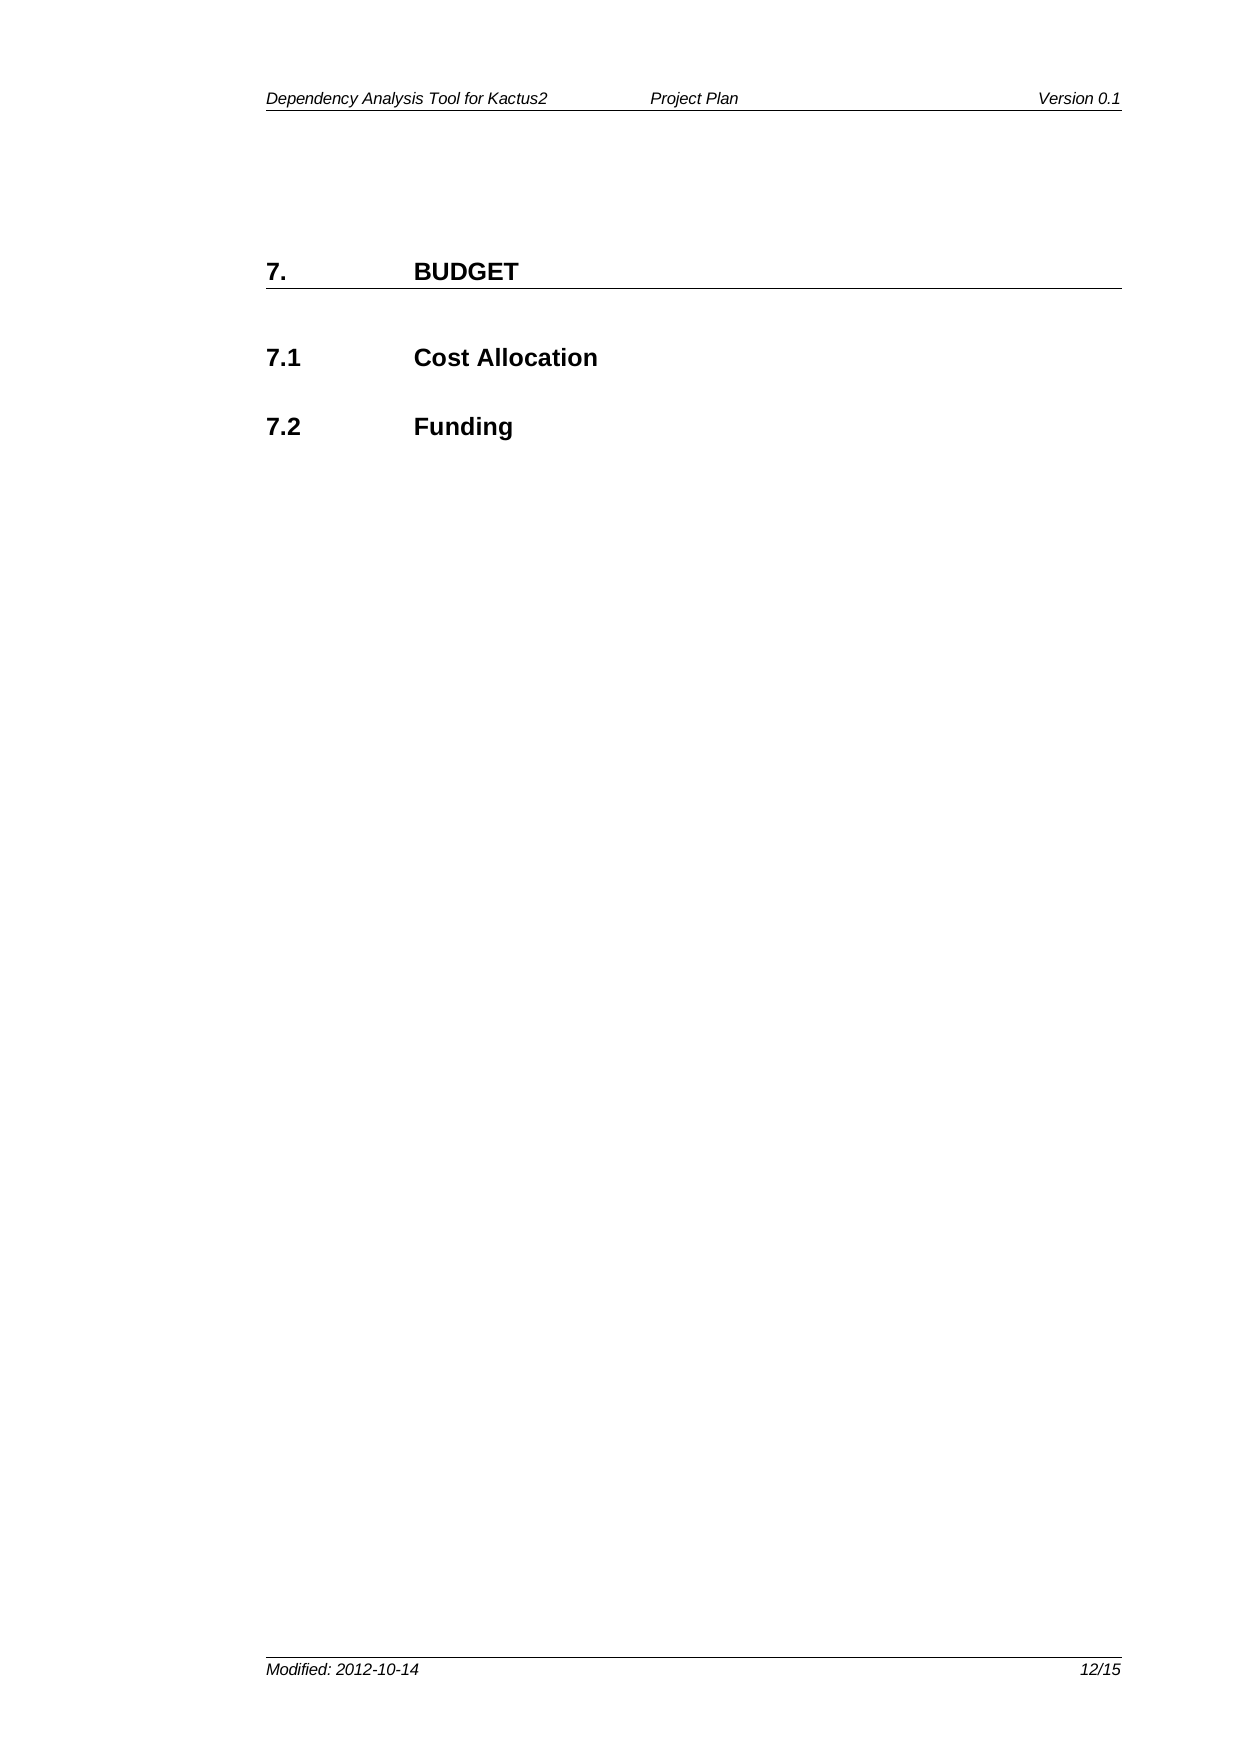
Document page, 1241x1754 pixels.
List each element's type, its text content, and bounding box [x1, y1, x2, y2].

subtitle Budget [266, 257, 1122, 288]
subtitle Funding [266, 412, 1122, 441]
subtitle Cost Allocation [266, 343, 1122, 372]
